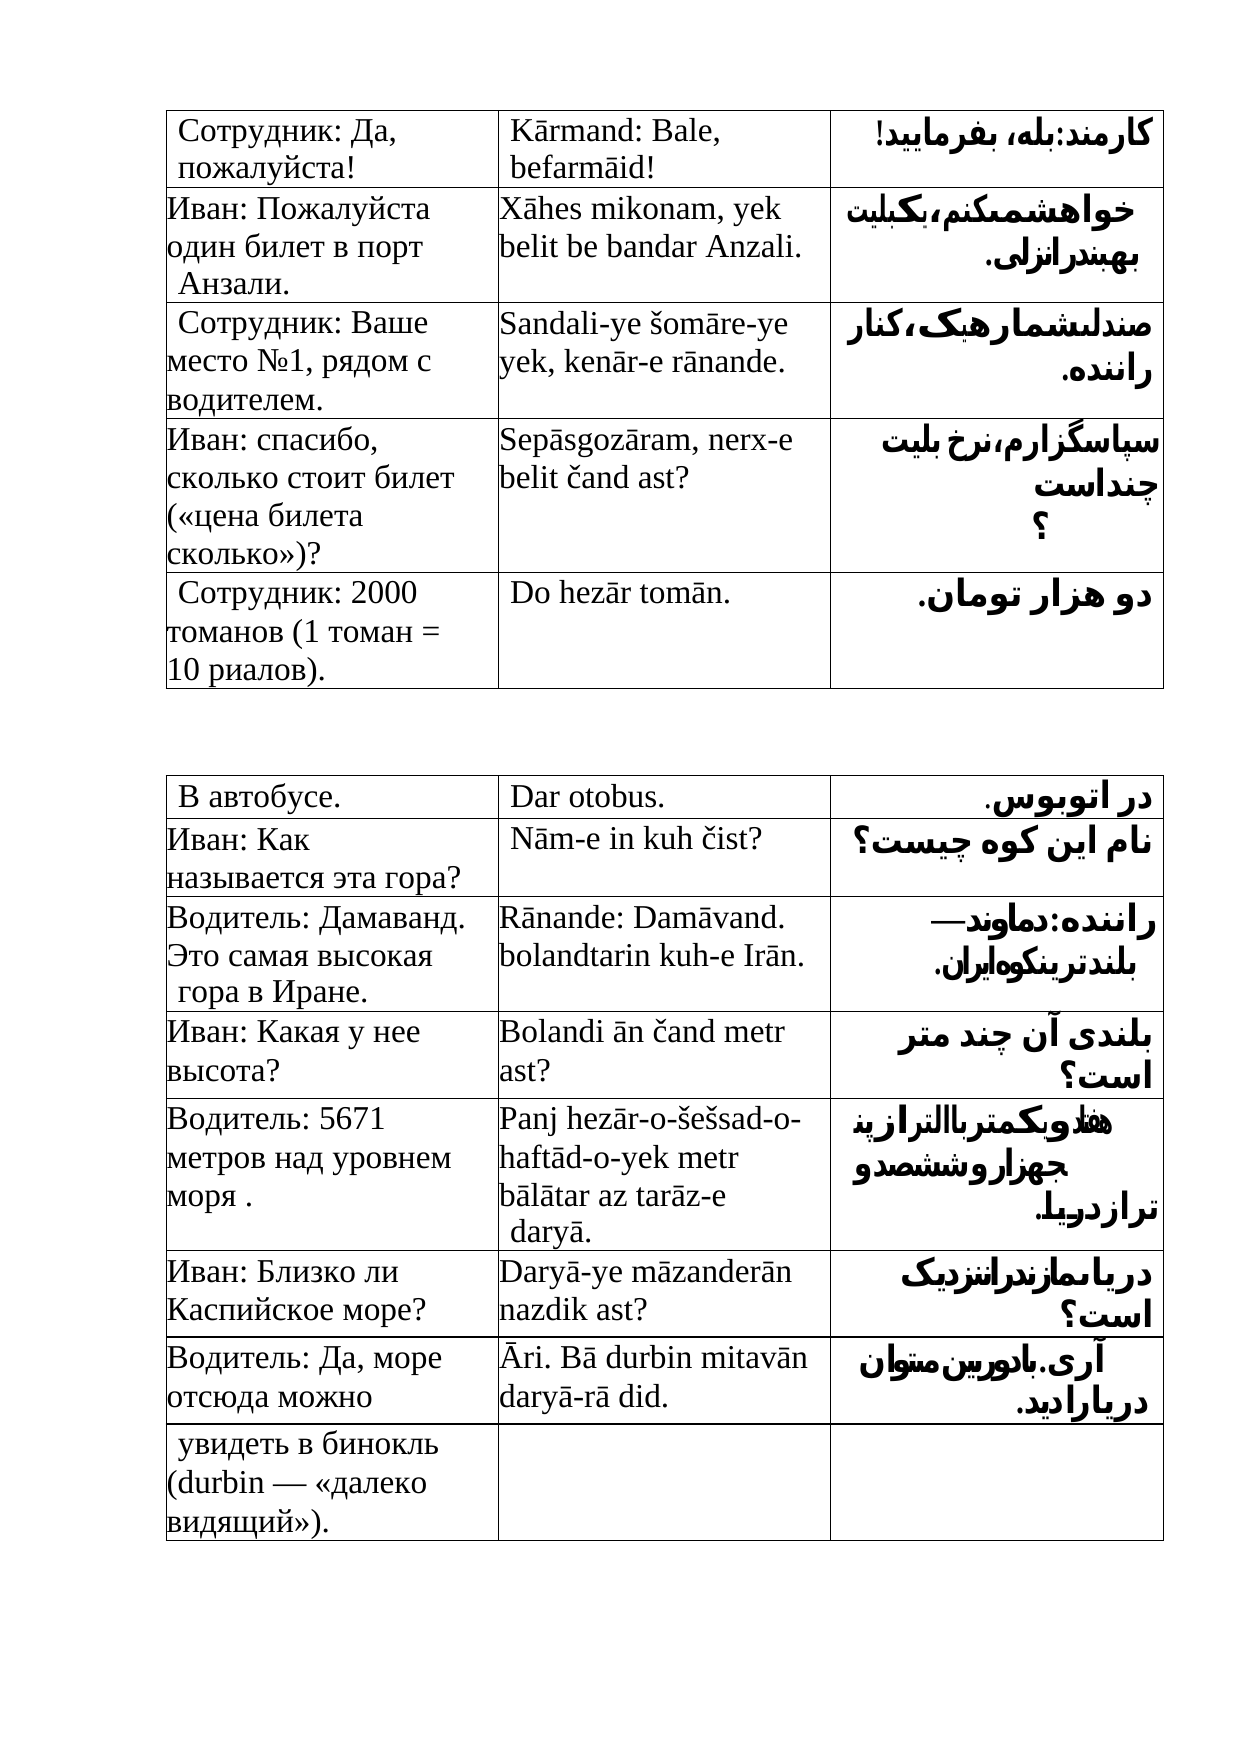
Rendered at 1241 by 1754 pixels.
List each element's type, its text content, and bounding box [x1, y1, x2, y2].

table_cell Panj hezār-o-šešsad-o- haftād-o-yek metr bālātar az tarāz-e daryā. [499, 1099, 830, 1250]
table_cell Водитель: Да, море отсюда можно [167, 1338, 498, 1423]
table_cell سپاسگزارم،نرخ بليت چنداست؟ [831, 419, 1163, 572]
table_cell نام اين كوه چيست؟ [831, 819, 1163, 896]
table_cell صندلىشمارهيک،كنار راننده. [831, 303, 1163, 418]
table_cell Водитель: 5671 метров над уровнем моря . [167, 1099, 498, 1250]
table_cell Āri. Bā durbin mitavān daryā-rā did. [499, 1338, 830, 1423]
table_cell Kārmand: Bale, befarmāid! [499, 111, 830, 187]
table_cell درياىمازندراننزديک است؟ [831, 1251, 1163, 1336]
table_cell Nām-e in kuh čist? [499, 819, 830, 896]
table_cell Сотрудник: Ваше место №1, рядом с водителем. [167, 303, 498, 418]
table_cell Иван: Какая у нее высота? [167, 1012, 498, 1097]
table_header Dar otobus. [499, 776, 830, 818]
table_cell بلندى آن چند متر است؟ [831, 1012, 1163, 1097]
table_cell كارمند:بله، بفرماييد! [831, 111, 1163, 187]
table_cell Иван: Пожалуйста один билет в порт Анзали. [167, 188, 498, 302]
table_cell Сотрудник: 2000 томанов (1 томан = 10 риалов). [167, 573, 498, 688]
table_cell ھفتادويکمترباالترازپنجھزار و ششصدو ترازدريا. [831, 1099, 1163, 1250]
table_cell Водитель: Дамаванд. Это самая высокая гора в Иране. [167, 897, 498, 1011]
table_cell Rānande: Damāvand. bolandtarin kuh-e Irān. [499, 897, 830, 1011]
table_cell Иван: Близко ли Каспийское море? [167, 1251, 498, 1336]
table_header В автобусе. [167, 776, 498, 818]
table_cell Bolandi ān čand metr ast? [499, 1012, 830, 1097]
table_cell Daryā-ye māzanderān nazdik ast? [499, 1251, 830, 1336]
table_cell دو ھزار تومان. [831, 573, 1163, 688]
table_cell راننده:دماوند— بلندترينكوه ايران. [831, 897, 1163, 1011]
table_cell Sandali-ye šomāre-ye yek, kenār-e rānande. [499, 303, 830, 418]
table_cell Иван: Как называется эта гора? [167, 819, 498, 896]
table_cell Xāhes mikonam, yek belit be bandar Anzali. [499, 188, 830, 302]
table_cell Иван: спасибо, сколько стоит билет («цена билета сколько»)? [167, 419, 498, 572]
table_cell خواھشمىكنم،يکبليت بهبندرانزلى. [831, 188, 1163, 302]
table_header [499, 1425, 830, 1539]
table_header увидеть в бинокль (durbin — «далеко видящий»). [167, 1425, 498, 1539]
table_header در اتوبوس. [831, 776, 1163, 818]
table_cell آرى.با دوربين مىتوان دريارا ديد. [831, 1338, 1163, 1423]
table_header [831, 1425, 1163, 1539]
table_cell Sepāsgozāram, nerx-e belit čand ast? [499, 419, 830, 572]
table_cell Сотрудник: Да, пожалуйста! [167, 111, 498, 187]
table_cell Do hezār tomān. [499, 573, 830, 688]
